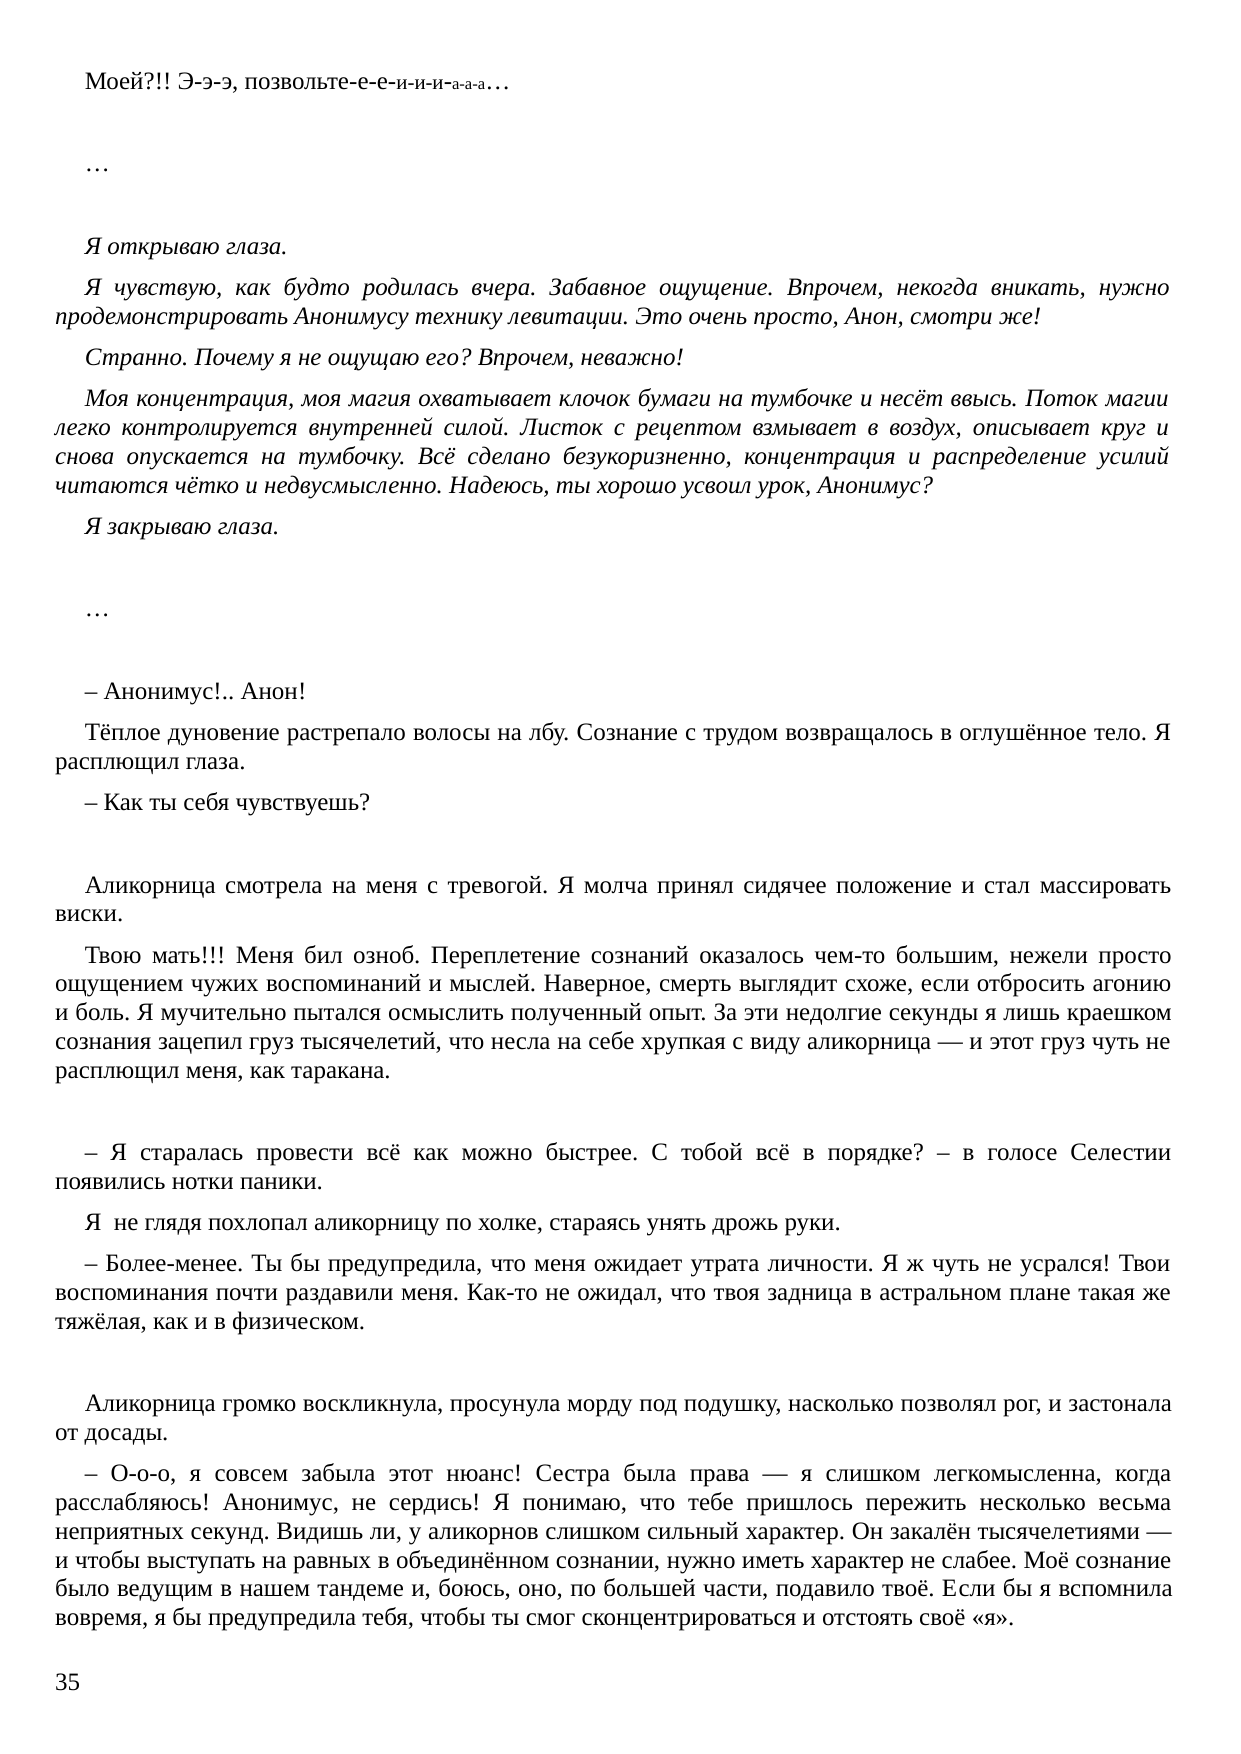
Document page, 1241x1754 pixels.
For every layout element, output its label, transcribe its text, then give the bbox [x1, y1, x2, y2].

text Странно. Почему я не ощущаю его? Впрочем, неважно! [55, 342, 1173, 371]
text Твою мать!!! Меня бил озноб. Переплетение сознаний оказалось чем-то большим, нежели просто ощущением чужих воспоминаний и мыслей. Наверное, смерть выглядит схоже, если отбросить агонию и боль. Я мучительно пытался осмыслить полученный опыт. За эти недолгие секунды я лишь краешком сознания зацепил груз тысячелетий, что несла на себе хрупкая с виду аликорница — и этот груз чуть не расплющил меня, как таракана. [55, 940, 1173, 1083]
text Я открываю глаза. [55, 231, 1173, 260]
text … [55, 593, 1173, 622]
text Моей?!! Э-э-э, позвольте-е-е-и-и-и-а-а-а… [55, 66, 1173, 95]
text Аликорница смотрела на меня с тревогой. Я молча принял сидячее положение и стал массировать виски. [55, 870, 1173, 927]
text … [55, 148, 1173, 177]
text Тёплое дуновение растрепало волосы на лбу. Сознание с трудом возвращалось в оглушённое тело. Я расплющил глаза. [55, 717, 1173, 775]
text Я закрываю глаза. [55, 511, 1173, 540]
text – Более-менее. Ты бы предупредила, что меня ожидает утрата личности. Я ж чуть не усрался! Твои воспоминания почти раздавили меня. Как-то не ожидал, что твоя задница в астральном плане такая же тяжёлая, как и в физическом. [55, 1248, 1173, 1335]
text – Как ты себя чувствуешь? [55, 787, 1173, 816]
text Я не глядя похлопал аликорницу по холке, стараясь унять дрожь руки. [55, 1207, 1173, 1236]
text Аликорница громко воскликнула, просунула морду под подушку, насколько позволял рог, и застонала от досады. [55, 1388, 1173, 1446]
text – Я старалась провести всё как можно быстрее. С тобой всё в порядке? – в голосе Селестии появились нотки паники. [55, 1137, 1173, 1195]
text – О-о-о, я совсем забыла этот нюанс! Сестра была права — я слишком легкомысленна, когда расслабляюсь! Анонимус, не сердись! Я понимаю, что тебе пришлось пережить несколько весьма неприятных секунд. Видишь ли, у аликорнов слишком сильный характер. Он закалён тысячелетиями — и чтобы выступать на равных в объединённом сознании, нужно иметь характер не слабее. Моё сознание было ведущим в нашем тандеме и, боюсь, оно, по большей части, подавило твоё. Если бы я вспомнила вовремя, я бы предупредила тебя, чтобы ты смог сконцентрироваться и отстоять своё «я». [55, 1458, 1173, 1631]
text Моя концентрация, моя магия охватывает клочок бумаги на тумбочке и несёт ввысь. Поток магии легко контролируется внутренней силой. Листок с рецептом взмывает в воздух, описывает круг и снова опускается на тумбочку. Всё сделано безукоризненно, концентрация и распределение усилий читаются чётко и недвусмысленно. Надеюсь, ты хорошо усвоил урок, Анонимус? [55, 383, 1173, 498]
text – Анонимус!.. Анон! [55, 676, 1173, 705]
text Я чувствую, как будто родилась вчера. Забавное ощущение. Впрочем, некогда вникать, нужно продемонстрировать Анонимусу технику левитации. Это очень просто, Анон, смотри же! [55, 272, 1173, 330]
